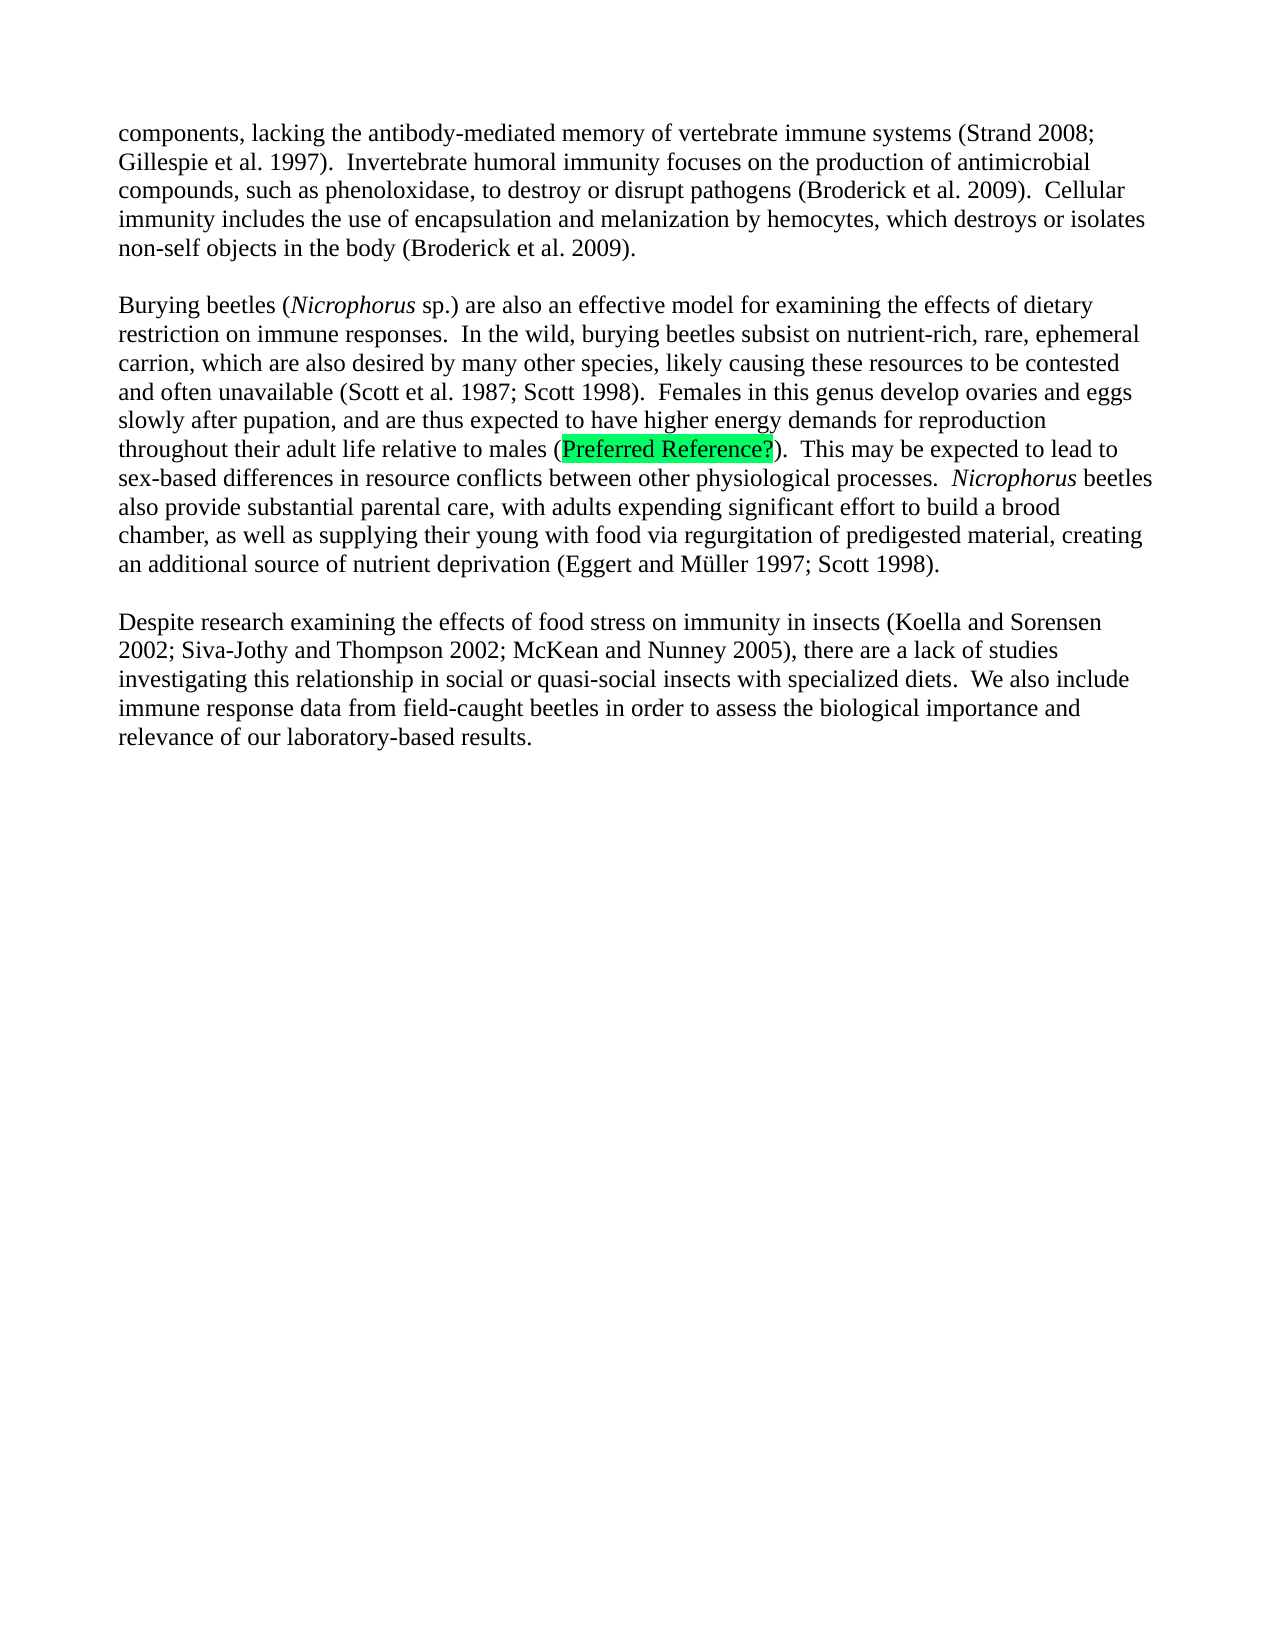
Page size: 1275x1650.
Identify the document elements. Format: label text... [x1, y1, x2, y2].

text components, lacking the antibody-mediated memory of vertebrate immune systems (Strand 2008; Gillespie et al. 1997). Invertebrate humoral immunity focuses on the production of antimicrobial compounds, such as phenoloxidase, to destroy or disrupt pathogens (Broderick et al. 2009). Cellular immunity includes the use of encapsulation and melanization by hemocytes, which destroys or isolates non-self objects in the body (Broderick et al. 2009). [118, 118, 1157, 262]
text Despite research examining the effects of food stress on immunity in insects (Koella and Sorensen 2002; Siva-Jothy and Thompson 2002; McKean and Nunney 2005), there are a lack of studies investigating this relationship in social or quasi-social insects with specialized diets. We also include immune response data from field-caught beetles in order to assess the biological importance and relevance of our laboratory-based results. [118, 607, 1157, 751]
text Burying beetles (Nicrophorus sp.) are also an effective model for examining the effects of dietary restriction on immune responses. In the wild, burying beetles subsist on nutrient-rich, rare, ephemeral carrion, which are also desired by many other species, likely causing these resources to be contested and often unavailable (Scott et al. 1987; Scott 1998). Females in this genus develop ovaries and eggs slowly after pupation, and are thus expected to have higher energy demands for reproduction throughout their adult life relative to males (Preferred Reference?). This may be expected to lead to sex-based differences in resource conflicts between other physiological processes. Nicrophorus beetles also provide substantial parental care, with adults expending significant effort to build a brood chamber, as well as supplying their young with food via regurgitation of predigested material, creating an additional source of nutrient deprivation (Eggert and Müller 1997; Scott 1998). [118, 291, 1157, 578]
